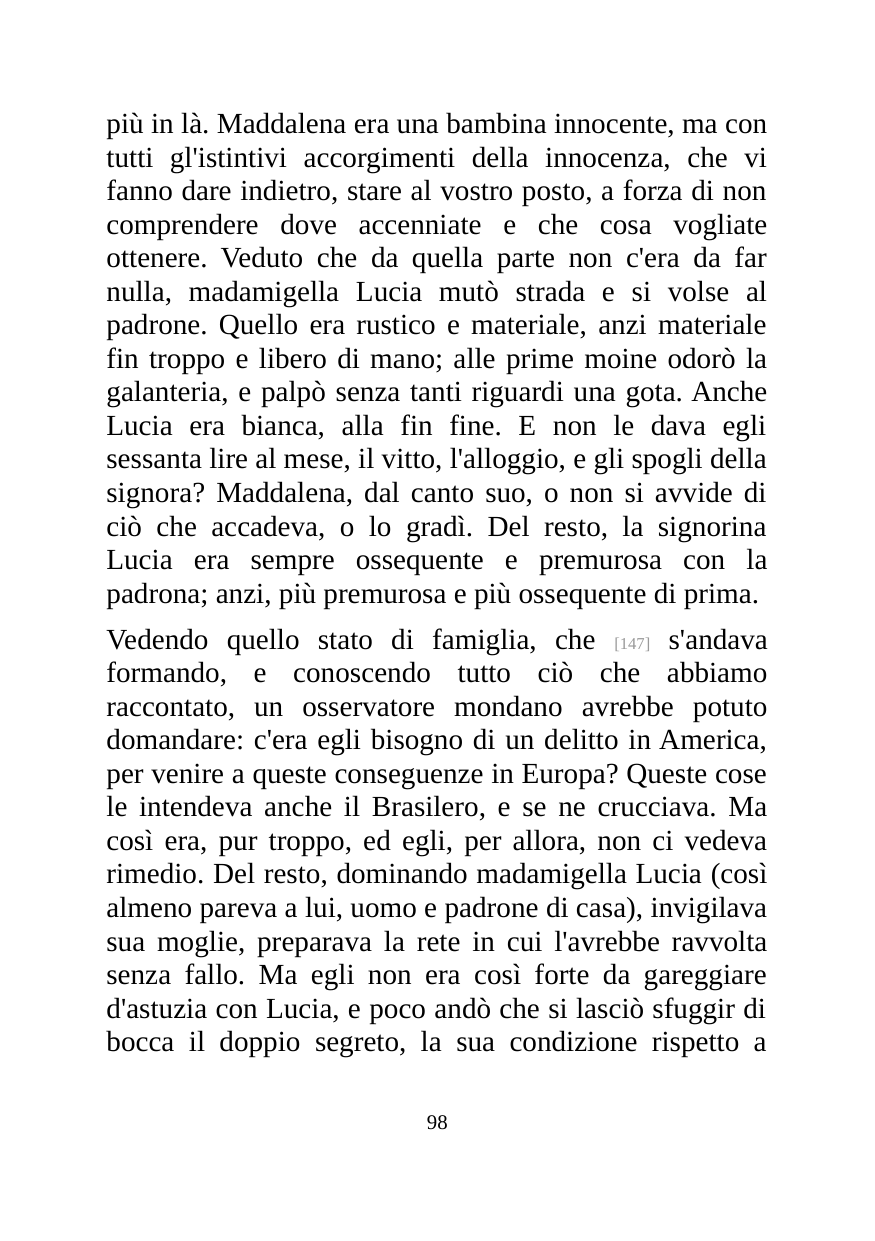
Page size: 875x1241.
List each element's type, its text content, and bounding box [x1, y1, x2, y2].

text più in là. Maddalena era una bambina innocente, ma con tutti gl'istintivi accorgimenti della innocenza, che vi fanno dare indietro, stare al vostro posto, a forza di non comprendere dove accenniate e che cosa vogliate ottenere. Veduto che da quella parte non c'era da far nulla, madamigella Lucia mutò strada e si volse al padrone. Quello era rustico e materiale, anzi materiale fin troppo e libero di mano; alle prime moine odorò la galanteria, e palpò senza tanti riguardi una gota. Anche Lucia era bianca, alla fin fine. E non le dava egli sessanta lire al mese, il vitto, l'alloggio, e gli spogli della signora? Maddalena, dal canto suo, o non si avvide di ciò che accadeva, o lo gradì. Del resto, la signorina Lucia era sempre ossequente e premurosa con la padrona; anzi, più premurosa e più ossequente di prima. [106, 106, 768, 609]
text Vedendo quello stato di famiglia, che [147] s'andava formando, e conoscendo tutto ciò che abbiamo raccontato, un osservatore mondano avrebbe potuto domandare: c'era egli bisogno di un delitto in America, per venire a queste conseguenze in Europa? Queste cose le intendeva anche il Brasilero, e se ne crucciava. Ma così era, pur troppo, ed egli, per allora, non ci vedeva rimedio. Del resto, dominando madamigella Lucia (così almeno pareva a lui, uomo e padrone di casa), invigilava sua moglie, preparava la rete in cui l'avrebbe ravvolta senza fallo. Ma egli non era così forte da gareggiare d'astuzia con Lucia, e poco andò che si lasciò sfuggir di bocca il doppio segreto, la sua condizione rispetto a [106, 622, 768, 1058]
